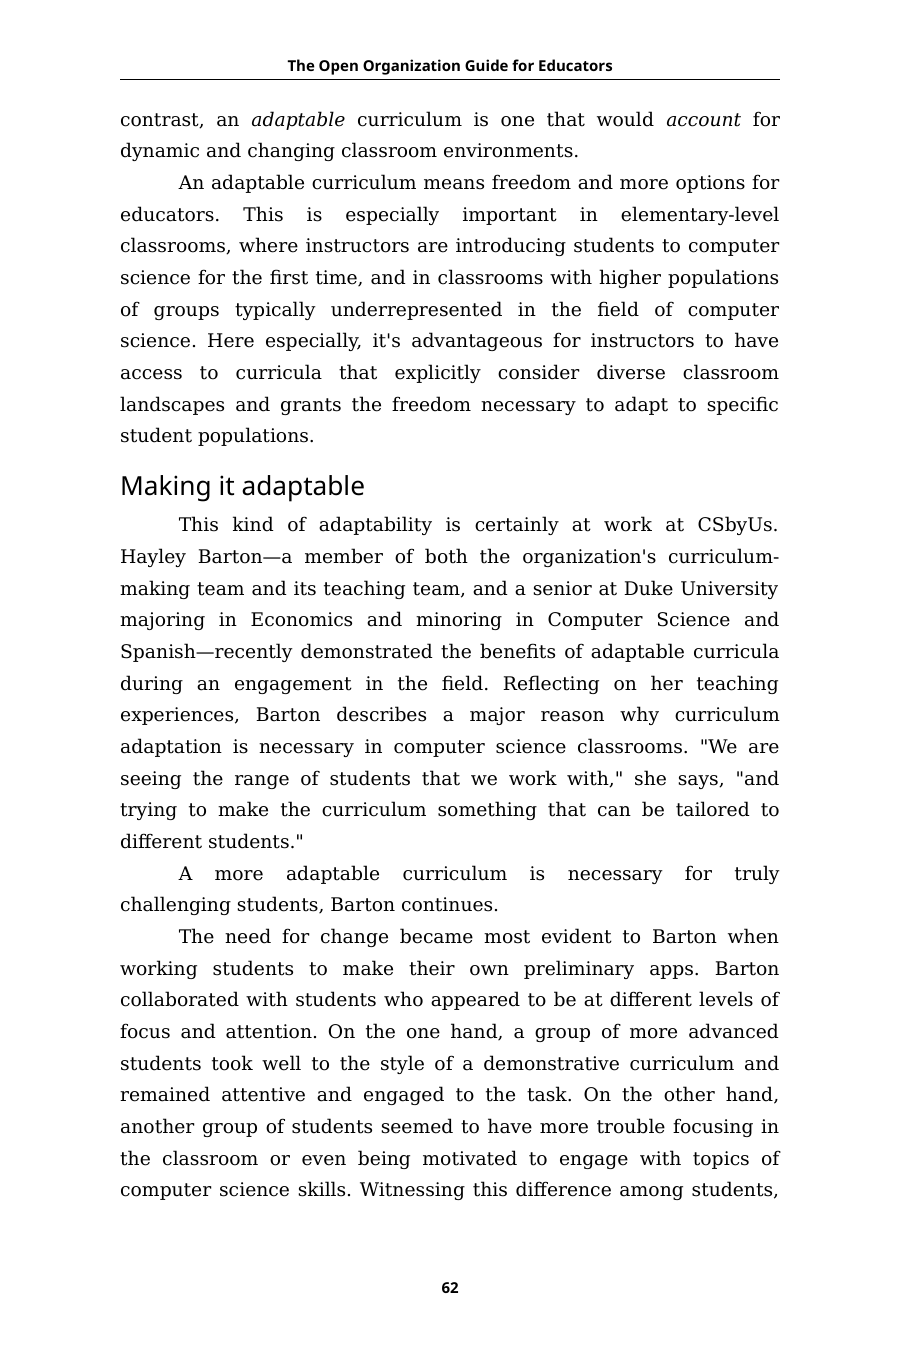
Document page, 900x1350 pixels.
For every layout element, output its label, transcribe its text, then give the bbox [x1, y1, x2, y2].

subtitle Making it adaptable [120, 472, 780, 502]
text A more adaptable curriculum is necessary for truly challenging students, Barton continues. [120, 863, 780, 916]
text The need for change became most evident to Barton when working students to make their own preliminary apps. Barton collaborated with students who appeared to be at different levels of focus and attention. On the one hand, a group of more advanced students took well to the style of a demonstrative curriculum and remained attentive and engaged to the task. On the other hand, another group of students seemed to have more trouble focusing in the classroom or even being motivated to engage with topics of computer science skills. Witnessing this difference among students, [120, 926, 780, 1201]
text An adaptable curriculum means freedom and more options for educators. This is especially important in elementary-level classrooms, where instructors are introducing students to computer science for the first time, and in classrooms with higher populations of groups typically underrepresented in the field of computer science. Here especially, it's advantageous for instructors to have access to curricula that explicitly consider diverse classroom landscapes and grants the freedom necessary to adapt to specific student populations. [120, 172, 780, 447]
text This kind of adaptability is certainly at work at CSbyUs. Hayley Barton—a member of both the organization's curriculum-making team and its teaching team, and a senior at Duke University majoring in Economics and minoring in Computer Science and Spanish—recently demonstrated the benefits of adaptable curricula during an engagement in the field. Reflecting on her teaching experiences, Barton describes a major reason why curriculum adaptation is necessary in computer science classrooms. "We are seeing the range of students that we work with," she says, "and trying to make the curriculum something that can be tailored to different students." [120, 514, 780, 853]
text contrast, an adaptable curriculum is one that would account for dynamic and changing classroom environments. [120, 109, 780, 162]
